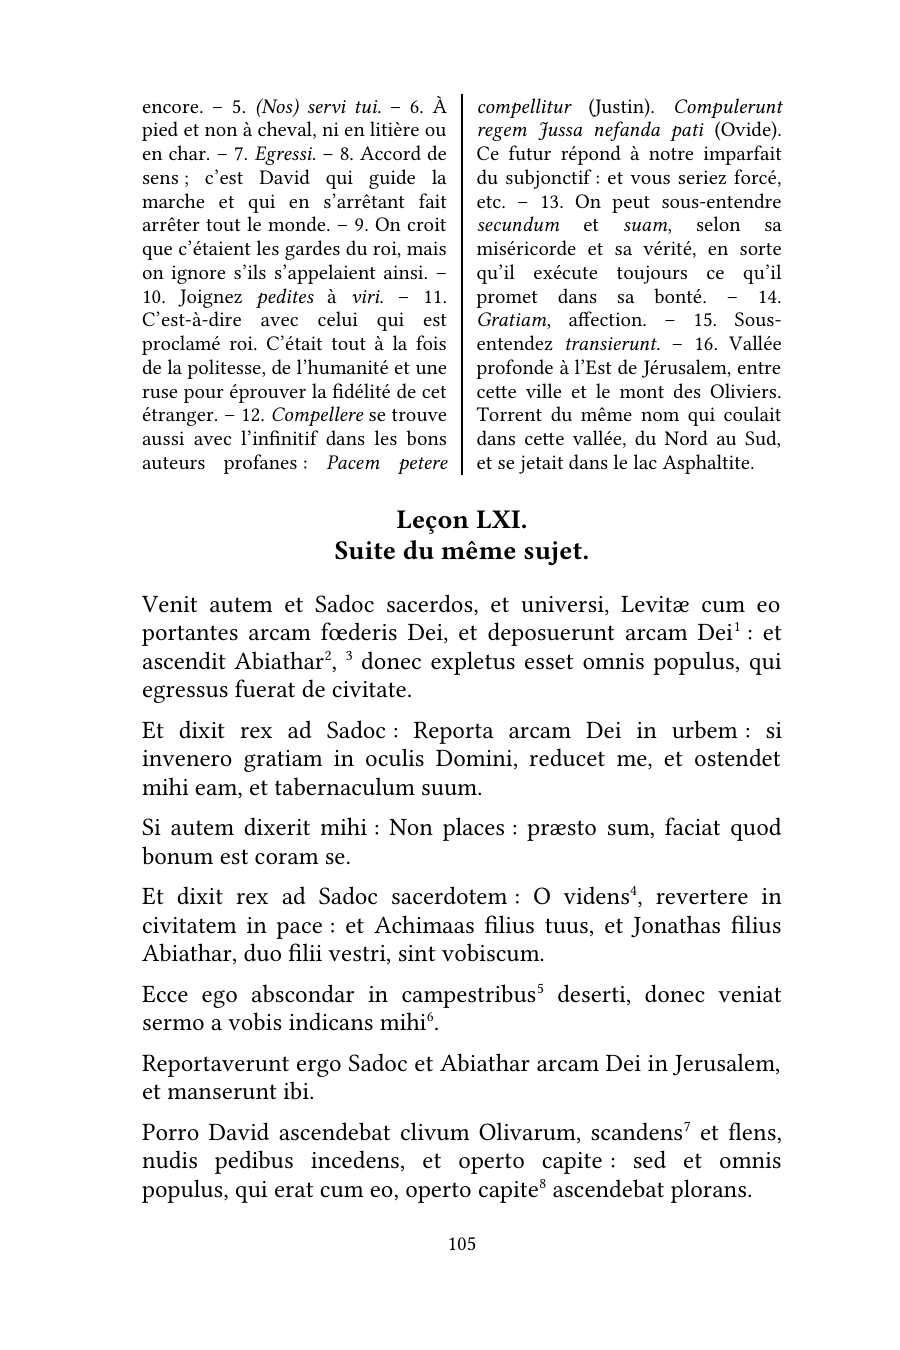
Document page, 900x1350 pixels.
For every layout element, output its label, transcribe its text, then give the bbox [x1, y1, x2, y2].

text Et dixit rex ad Sadoc sacerdotem : O videns4, revertere in civitatem in pace : et Achimaas filius tuus, et Jonathas filius Abiathar, duo filii vestri, sint vobiscum. [142, 882, 782, 968]
text compellitur (Justin). Compulerunt regem Jussa nefanda pati (Ovide). Ce futur répond à notre imparfait du subjonctif : et vous seriez forcé, etc. – 13. On peut sous-entendre secundum et suam, selon sa miséricorde et sa vérité, en sorte qu’il exécute toujours ce qu’il promet dans sa bonté. – 14. Gratiam, affection. – 15. Sous-entendez transierunt. – 16. Vallée profonde à l’Est de Jérusalem, entre cette ville et le mont des Oliviers. Torrent du même nom qui coulait dans cette vallée, du Nord au Sud, et se jetait dans le lac Asphaltite. [476, 94, 782, 474]
text Et dixit rex ad Sadoc : Reporta arcam Dei in urbem : si invenero gratiam in oculis Domini, reducet me, et ostendet mihi eam, et tabernaculum suum. [142, 716, 782, 801]
text Porro David ascendebat clivum Olivarum, scandens7 et flens, nudis pedibus incedens, et operto capite : sed et omnis populus, qui erat cum eo, operto capite8 ascendebat plorans. [142, 1117, 782, 1203]
text encore. – 5. (Nos) servi tui. – 6. À pied et non à cheval, ni en litière ou en char. – 7. Egressi. – 8. Accord de sens ; c’est David qui guide la marche et qui en s’arrêtant fait arrêter tout le monde. – 9. On croit que c’étaient les gardes du roi, mais on ignore s’ils s’appelaient ainsi. – 10. Joignez pedites à viri. – 11. C’est-à-dire avec celui qui est proclamé roi. C’était tout à la fois de la politesse, de l’humanité et une ruse pour éprouver la fidélité de cet étranger. – 12. Compellere se trouve aussi avec l’infinitif dans les bons auteurs profanes : Pacem petere [142, 94, 447, 474]
text Si autem dixerit mihi : Non places : præsto sum, faciat quod bonum est coram se. [142, 813, 782, 870]
text Ecce ego abscondar in campestribus5 deserti, donec veniat sermo a vobis indicans mihi6. [142, 979, 782, 1037]
text Leçon LXI. Suite du même sujet. [142, 504, 782, 566]
text Reportaverunt ergo Sadoc et Abiathar arcam Dei in Jerusalem, et manserunt ibi. [142, 1048, 782, 1106]
text Venit autem et Sadoc sacerdos, et universi, Levitæ cum eo portantes arcam fœderis Dei, et deposuerunt arcam Dei1 : et ascendit Abiathar2, 3 donec expletus esset omnis populus, qui egressus fuerat de civitate. [142, 589, 782, 704]
